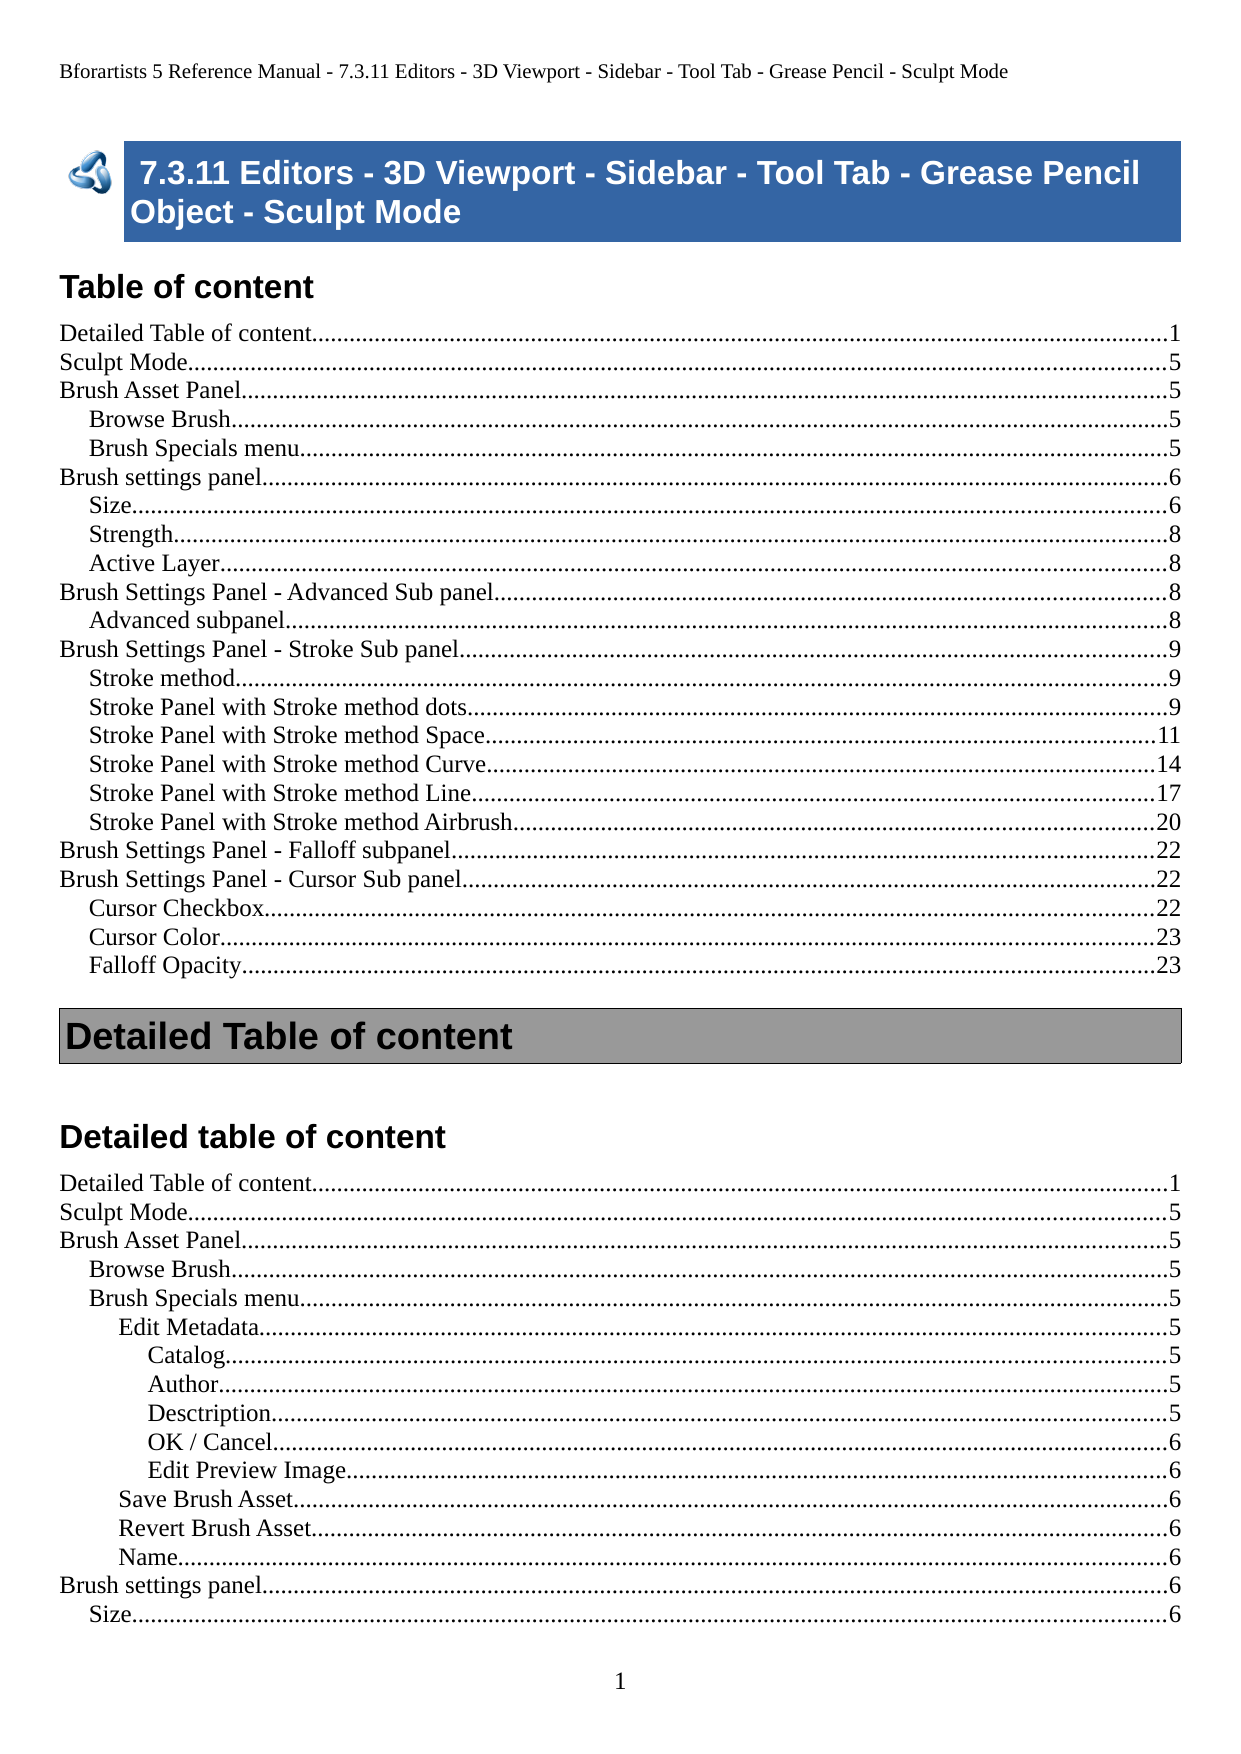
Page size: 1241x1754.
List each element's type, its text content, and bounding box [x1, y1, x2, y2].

text Save Brush Asset 6 [118, 1484, 1181, 1513]
text Stroke Panel with Stroke method Curve 14 [88, 749, 1181, 778]
text Detailed Table of content 1 [59, 318, 1181, 347]
text Strength 8 [88, 519, 1181, 548]
text Desctription 5 [147, 1398, 1181, 1427]
text Brush settings panel 6 [59, 462, 1181, 490]
text Cursor Checkbox 22 [88, 893, 1181, 922]
text Falloff Opacity 23 [88, 950, 1181, 979]
text Stroke method 9 [88, 663, 1181, 692]
text Brush Specials menu 5 [88, 1283, 1181, 1312]
table_header [59, 141, 124, 242]
text Browse Brush 5 [88, 1254, 1181, 1283]
text Brush Settings Panel - Falloff subpanel 22 [59, 835, 1181, 864]
text Brush Asset Panel 5 [59, 1225, 1181, 1254]
text Sculpt Mode 5 [59, 347, 1181, 375]
text Author 5 [147, 1369, 1181, 1398]
subtitle Table of content [59, 267, 1181, 305]
text Brush Settings Panel - Advanced Sub panel 8 [59, 577, 1181, 605]
text Name 6 [118, 1542, 1181, 1570]
text Browse Brush 5 [88, 404, 1181, 433]
text Brush Settings Panel - Stroke Sub panel 9 [59, 634, 1181, 663]
text Cursor Color 23 [88, 922, 1181, 950]
picture [65, 147, 114, 197]
text OK / Cancel 6 [147, 1427, 1181, 1455]
subtitle Detailed table of content [59, 1117, 1181, 1155]
text Stroke Panel with Stroke method dots 9 [88, 692, 1181, 720]
text Size 6 [88, 490, 1181, 519]
text Stroke Panel with Stroke method Airbrush 20 [88, 807, 1181, 835]
text Sculpt Mode 5 [59, 1197, 1181, 1225]
text Stroke Panel with Stroke method Line 17 [88, 778, 1181, 807]
text Edit Preview Image 6 [147, 1455, 1181, 1484]
text Brush Specials menu 5 [88, 433, 1181, 462]
text Size 6 [88, 1599, 1181, 1628]
text Revert Brush Asset 6 [118, 1513, 1181, 1542]
text Detailed Table of content 1 [59, 1168, 1181, 1197]
text Edit Metadata 5 [118, 1312, 1181, 1340]
text Brush Settings Panel - Cursor Sub panel 22 [59, 864, 1181, 893]
text Active Layer 8 [88, 548, 1181, 577]
text Catalog 5 [147, 1340, 1181, 1369]
table_header Detailed Table of content [60, 1009, 1181, 1063]
text Stroke Panel with Stroke method Space 11 [88, 720, 1181, 749]
table_header 7.3.11 Editors - 3D Viewport - Sidebar - Tool Tab - Grease Pencil Object - Sculpt Mode [124, 141, 1181, 242]
text Brush settings panel 6 [59, 1570, 1181, 1599]
text Brush Asset Panel 5 [59, 375, 1181, 404]
text Advanced subpanel 8 [88, 605, 1181, 634]
